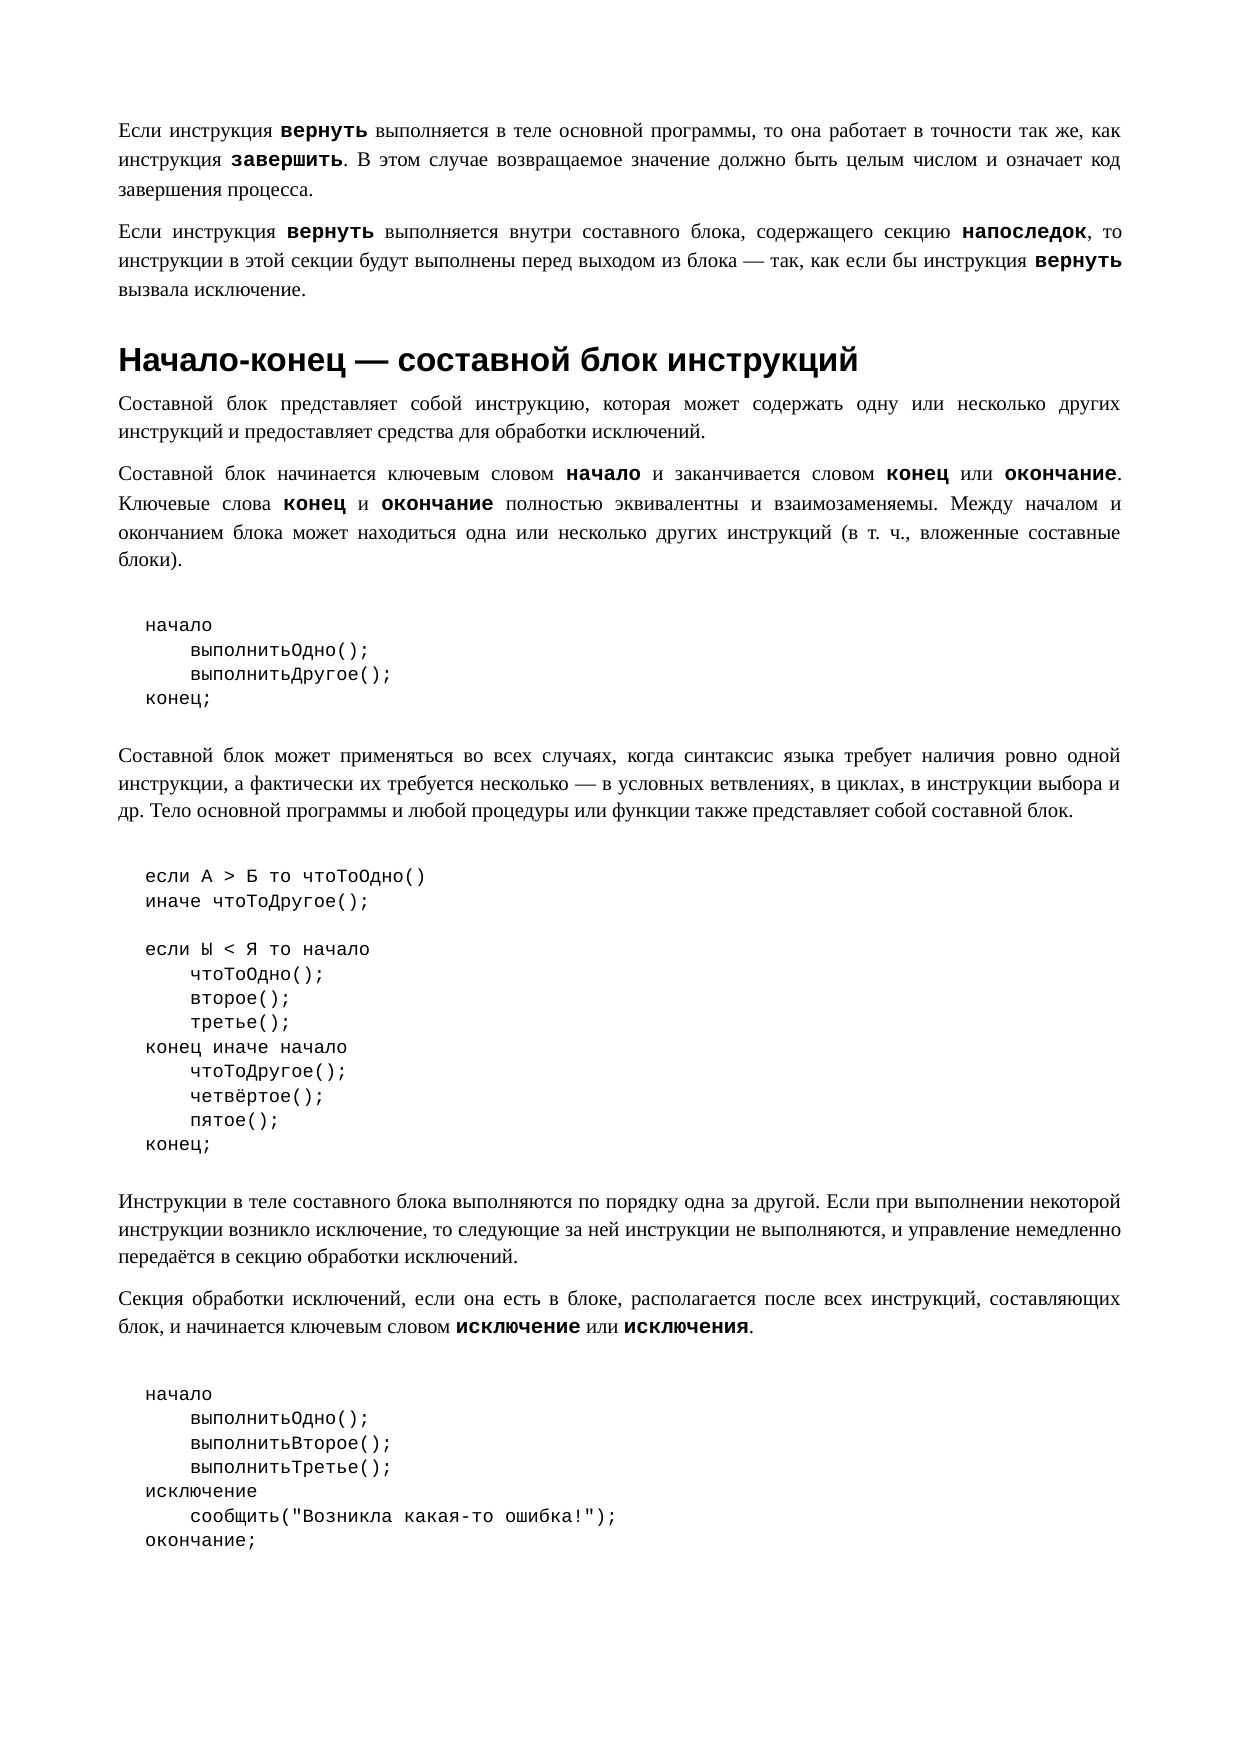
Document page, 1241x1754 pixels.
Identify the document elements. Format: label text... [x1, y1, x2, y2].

text если А > Б то чтоТоОдно() иначе чтоТоДругое(); [136, 858, 1104, 913]
text начало выполнитьОдно(); выполнитьДругое(); конец; [136, 607, 1104, 719]
text Секция обработки исключений, если она есть в блоке, располагается после всех инструкций, составляющих блок, и начинается ключевым словом исключение или исключения. [118, 1286, 1122, 1340]
text Составной блок представляет собой инструкцию, которая может содержать одну или несколько других инструкций и предоставляет средства для обработки исключений. [118, 391, 1122, 443]
text Составной блок начинается ключевым словом начало и заканчивается словом конец или окончание. Ключевые слова конец и окончание полностью эквивалентны и взаимозаменяемы. Между началом и окончанием блока может находиться одна или несколько других инструкций (в т. ч., вложенные составные блоки). [118, 461, 1122, 571]
text если Ы < Я то начало чтоТоОдно(); второе(); третье(); конец иначе начало чтоТоДругое(); четвёртое(); пятое(); конец; [136, 931, 1104, 1165]
text начало выполнитьОдно(); выполнитьВторое(); выполнитьТретье(); исключение сообщить("Возникла какая-то ошибка!"); окончание; [136, 1376, 1104, 1561]
subtitle Начало-конец — составной блок инструкций [118, 340, 1122, 379]
text Если инструкция вернуть выполняется в теле основной программы, то она работает в точности так же, как инструкция завершить. В этом случае возвращаемое значение должно быть целым числом и означает код завершения процесса. [118, 118, 1122, 201]
text Инструкции в теле составного блока выполняются по порядку одна за другой. Если при выполнении некоторой инструкции возникло исключение, то следующие за ней инструкции не выполняются, и управление немедленно передаётся в секцию обработки исключений. [118, 1189, 1122, 1268]
text Составной блок может применяться во всех случаях, когда синтаксис языка требует наличия ровно одной инструкции, а фактически их требуется несколько — в условных ветвлениях, в циклах, в инструкции выбора и др. Тело основной программы и любой процедуры или функции также представляет собой составной блок. [118, 743, 1122, 822]
text Если инструкция вернуть выполняется внутри составного блока, содержащего секцию напоследок, то инструкции в этой секции будут выполнены перед выходом из блока — так, как если бы инструкция вернуть вызвала исключение. [118, 219, 1122, 301]
